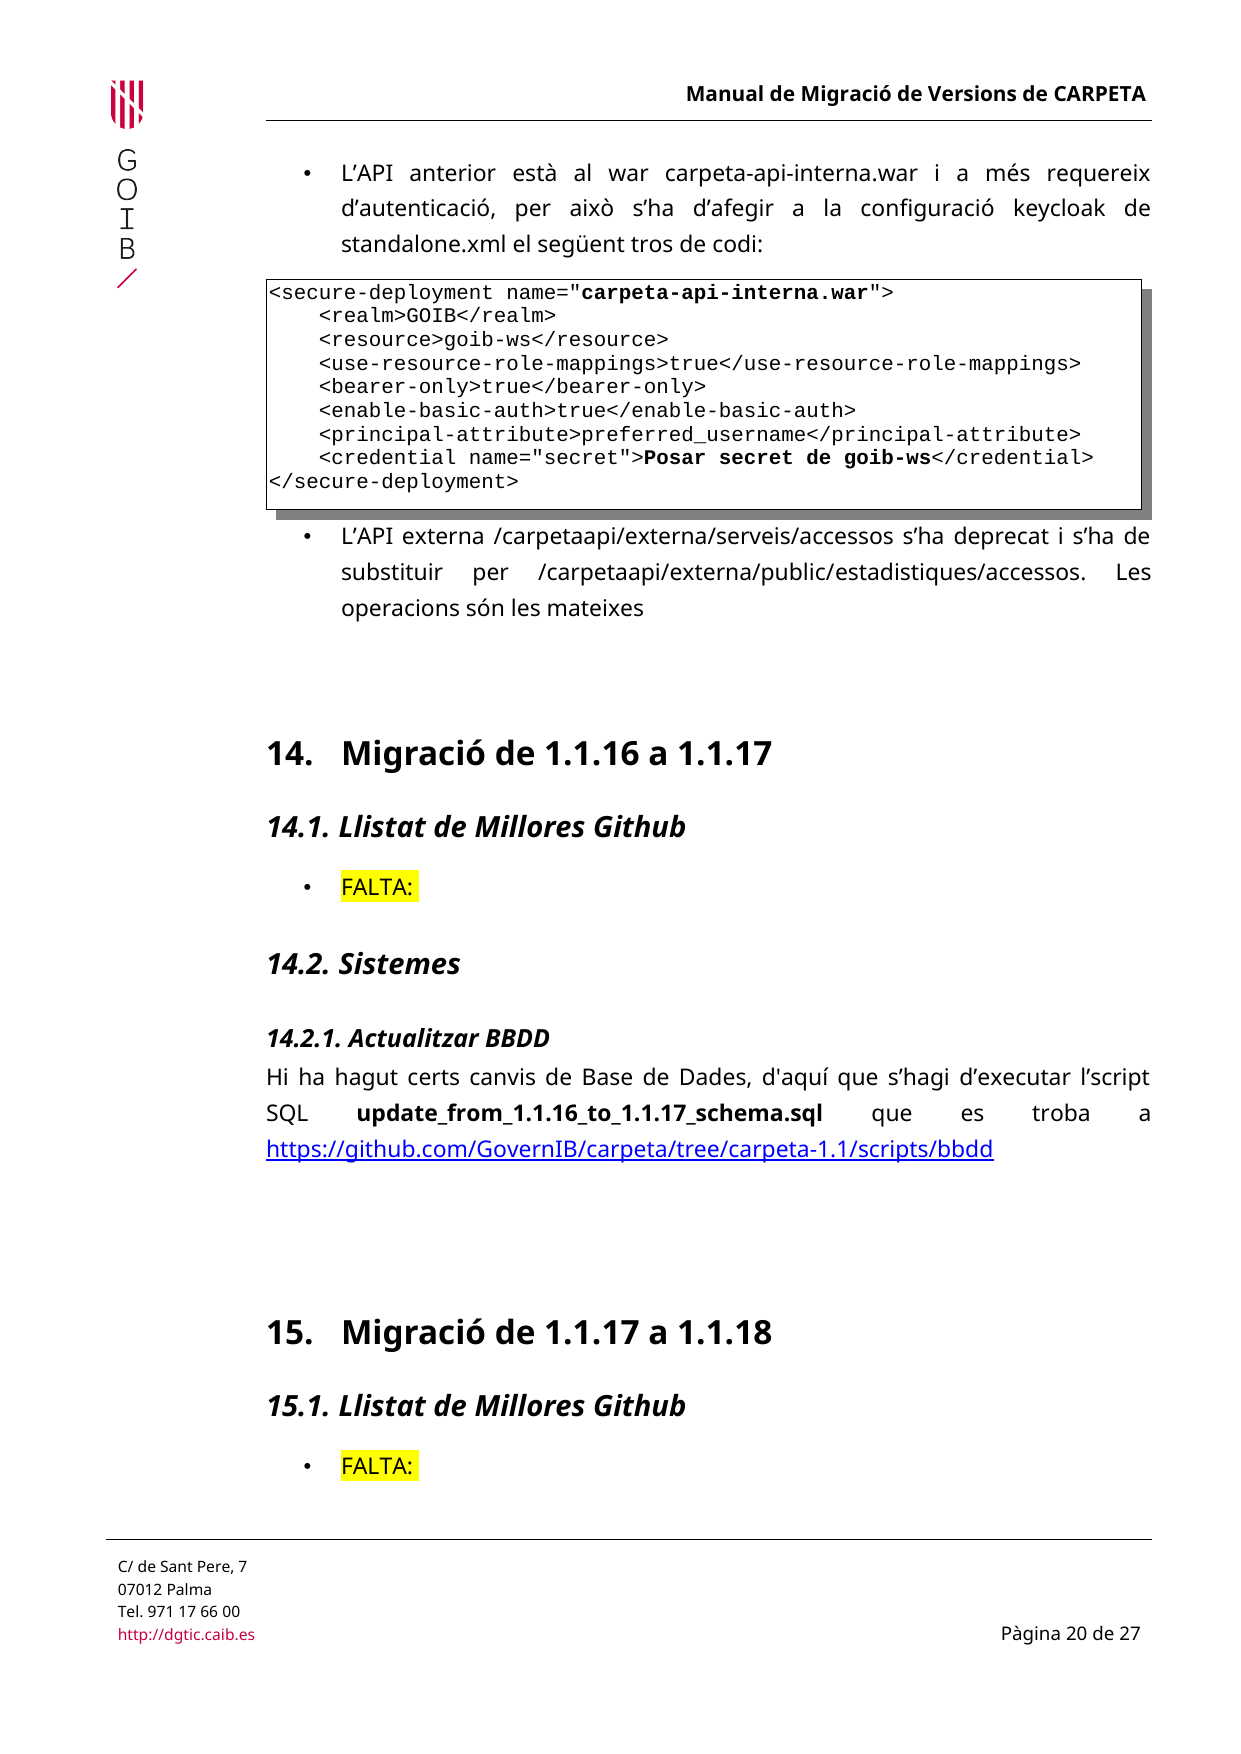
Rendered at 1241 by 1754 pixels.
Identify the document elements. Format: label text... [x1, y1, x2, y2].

list Hi ha hagut certs canvis de Base de Dades, d'aquí que s’hagi d’executar l’script SQL update_from_1.1.16_to_1.1.17_schema.sql que es troba a https://github.com/GovernIB/carpeta/tree/carpeta-1.1/scripts/bbdd [266, 1061, 1152, 1164]
picture [82, 57, 172, 319]
subtitle Sistemes [266, 943, 1152, 983]
subtitle Llistat de Millores Github [266, 1386, 1152, 1425]
subtitle Migració de 1.1.16 a 1.1.17 [266, 730, 1152, 775]
list FALTA: [303, 870, 1152, 902]
list L’API anterior està al war carpeta-api-interna.war i a més requereix d’autenticació, per això s’ha d’afegir a la configuració keycloak de standalone.xml el següent tros de codi: [303, 156, 1152, 259]
subtitle Actualitzar BBDD [266, 1020, 1152, 1054]
table_header <secure-deployment name="carpeta-api-interna.war"> <realm>GOIB</realm> <resource>goib-ws</resource> <use-resource-role-mappings>true</use-resource-role-mappings> <bearer-only>true</bearer-only> <enable-basic-auth>true</enable-basic-auth> <principal-attribute>preferred_username</principal-attribute> <credential name="secret">Posar secret de goib-ws</credential> </secure-deployment> [267, 280, 1141, 509]
subtitle Migració de 1.1.17 a 1.1.18 [266, 1309, 1152, 1354]
subtitle Llistat de Millores Github [266, 806, 1152, 846]
list L’API externa /carpetaapi/externa/serveis/accessos s’ha deprecat i s’ha de substituir per /carpetaapi/externa/public/estadistiques/accessos. Les operacions són les mateixes [303, 520, 1152, 623]
list FALTA: [303, 1450, 1152, 1481]
